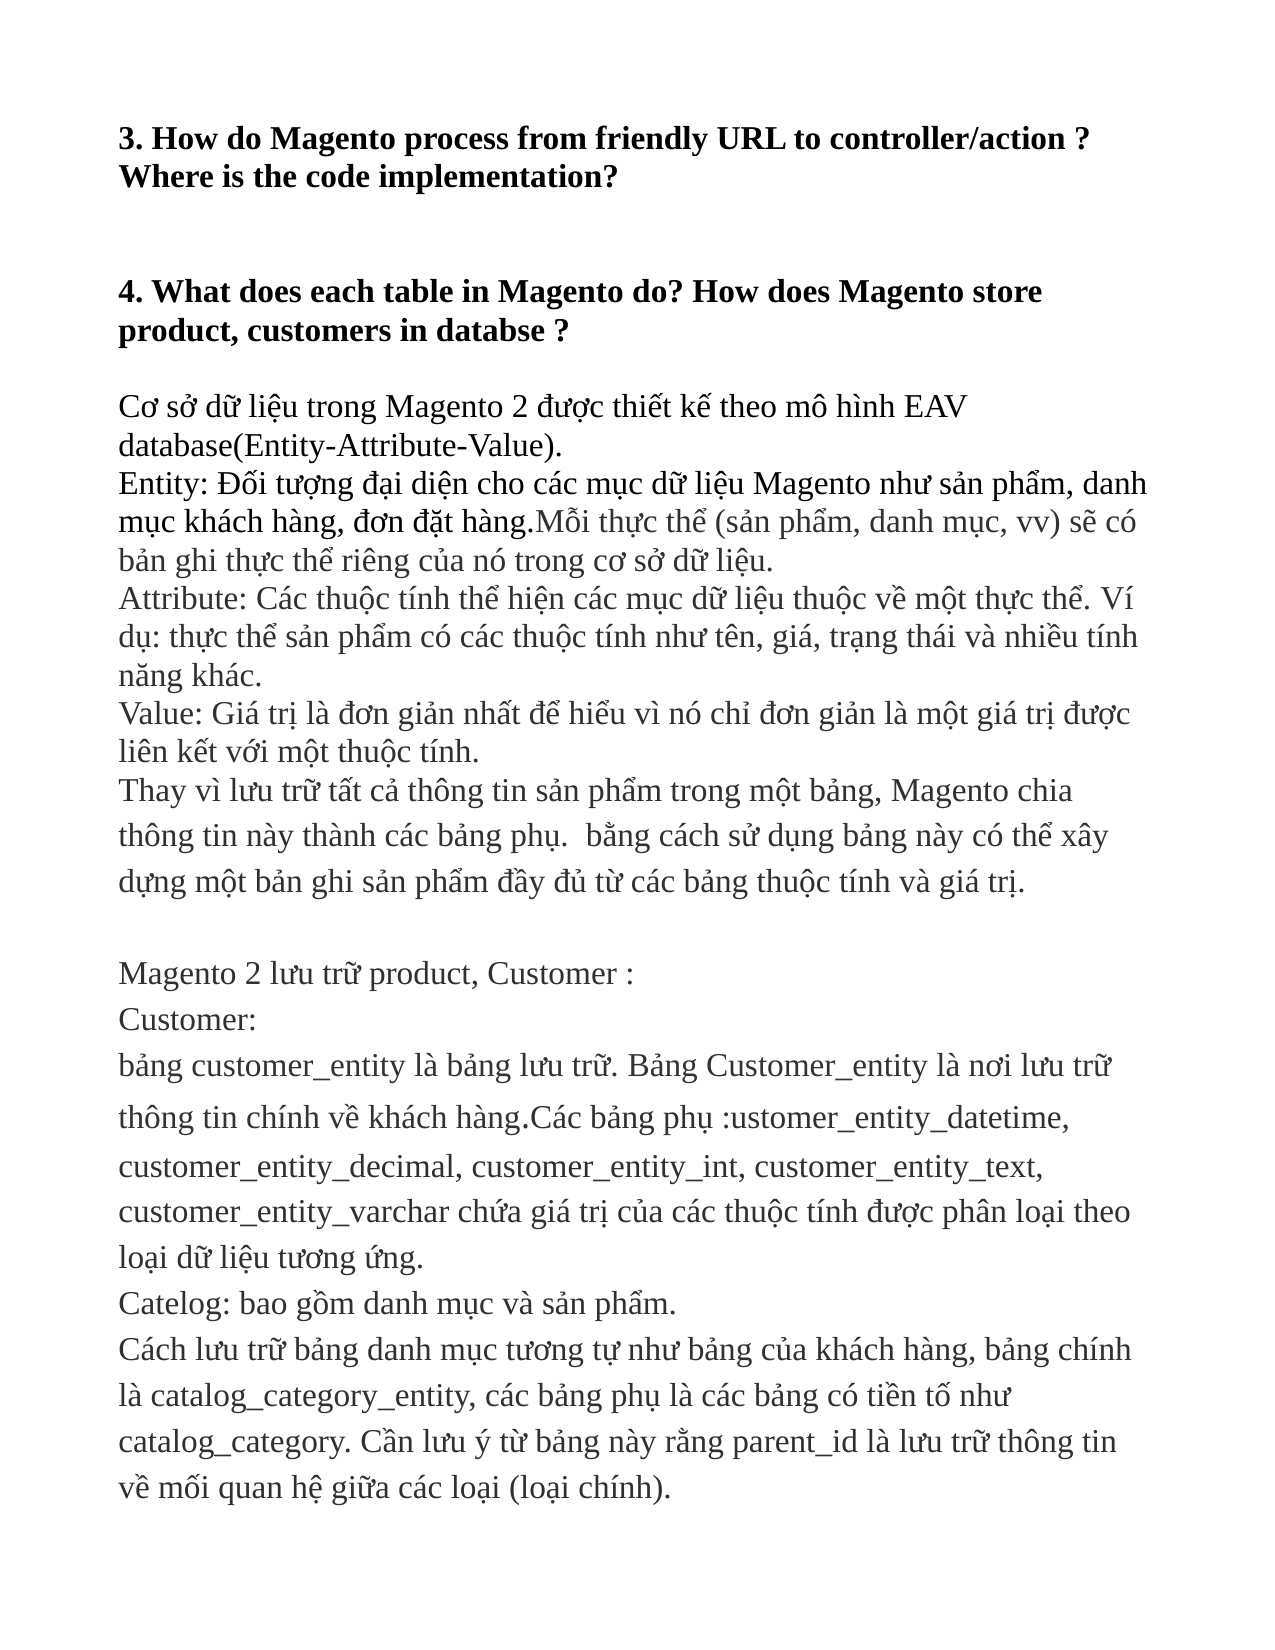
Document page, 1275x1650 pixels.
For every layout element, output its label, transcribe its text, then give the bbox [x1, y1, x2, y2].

text Customer: [118, 999, 1157, 1038]
text 3. How do Magento process from friendly URL to controller/action ? Where is the code implementation? [118, 118, 1157, 195]
text Entity: Đối tượng đại diện cho các mục dữ liệu Magento như sản phẩm, danh mục khách hàng, đơn đặt hàng.Mỗi thực thể (sản phẩm, danh mục, vv) sẽ có bản ghi thực thể riêng của nó trong cơ sở dữ liệu. [118, 463, 1157, 578]
text 4. What does each table in Magento do? How does Magento store product, customers in databse ? [118, 271, 1157, 348]
text Cơ sở dữ liệu trong Magento 2 được thiết kế theo mô hình EAV database(Entity-Attribute-Value). [118, 386, 1157, 463]
text Cách lưu trữ bảng danh mục tương tự như bảng của khách hàng, bảng chính là catalog_category_entity, các bảng phụ là các bảng có tiền tố như catalog_category. Cần lưu ý từ bảng này rằng parent_id là lưu trữ thông tin về mối quan hệ giữa các loại (loại chính). [118, 1329, 1157, 1506]
text Value: Giá trị là đơn giản nhất để hiểu vì nó chỉ đơn giản là một giá trị được liên kết với một thuộc tính. [118, 693, 1157, 770]
text bảng customer_entity là bảng lưu trữ. Bảng Customer_entity là nơi lưu trữ thông tin chính về khách hàng.Các bảng phụ :ustomer_entity_datetime, customer_entity_decimal, customer_entity_int, customer_entity_text, customer_entity_varchar chứa giá trị của các thuộc tính được phân loại theo loại dữ liệu tương ứng. [118, 1045, 1157, 1276]
text Attribute: Các thuộc tính thể hiện các mục dữ liệu thuộc về một thực thể. Ví dụ: thực thể sản phẩm có các thuộc tính như tên, giá, trạng thái và nhiều tính năng khác. [118, 578, 1157, 693]
text Thay vì lưu trữ tất cả thông tin sản phẩm trong một bảng, Magento chia thông tin này thành các bảng phụ. bằng cách sử dụng bảng này có thể xây dựng một bản ghi sản phẩm đầy đủ từ các bảng thuộc tính và giá trị. [118, 770, 1157, 900]
text Catelog: bao gồm danh mục và sản phẩm. [118, 1284, 1157, 1322]
text Magento 2 lưu trữ product, Customer : [118, 953, 1157, 992]
